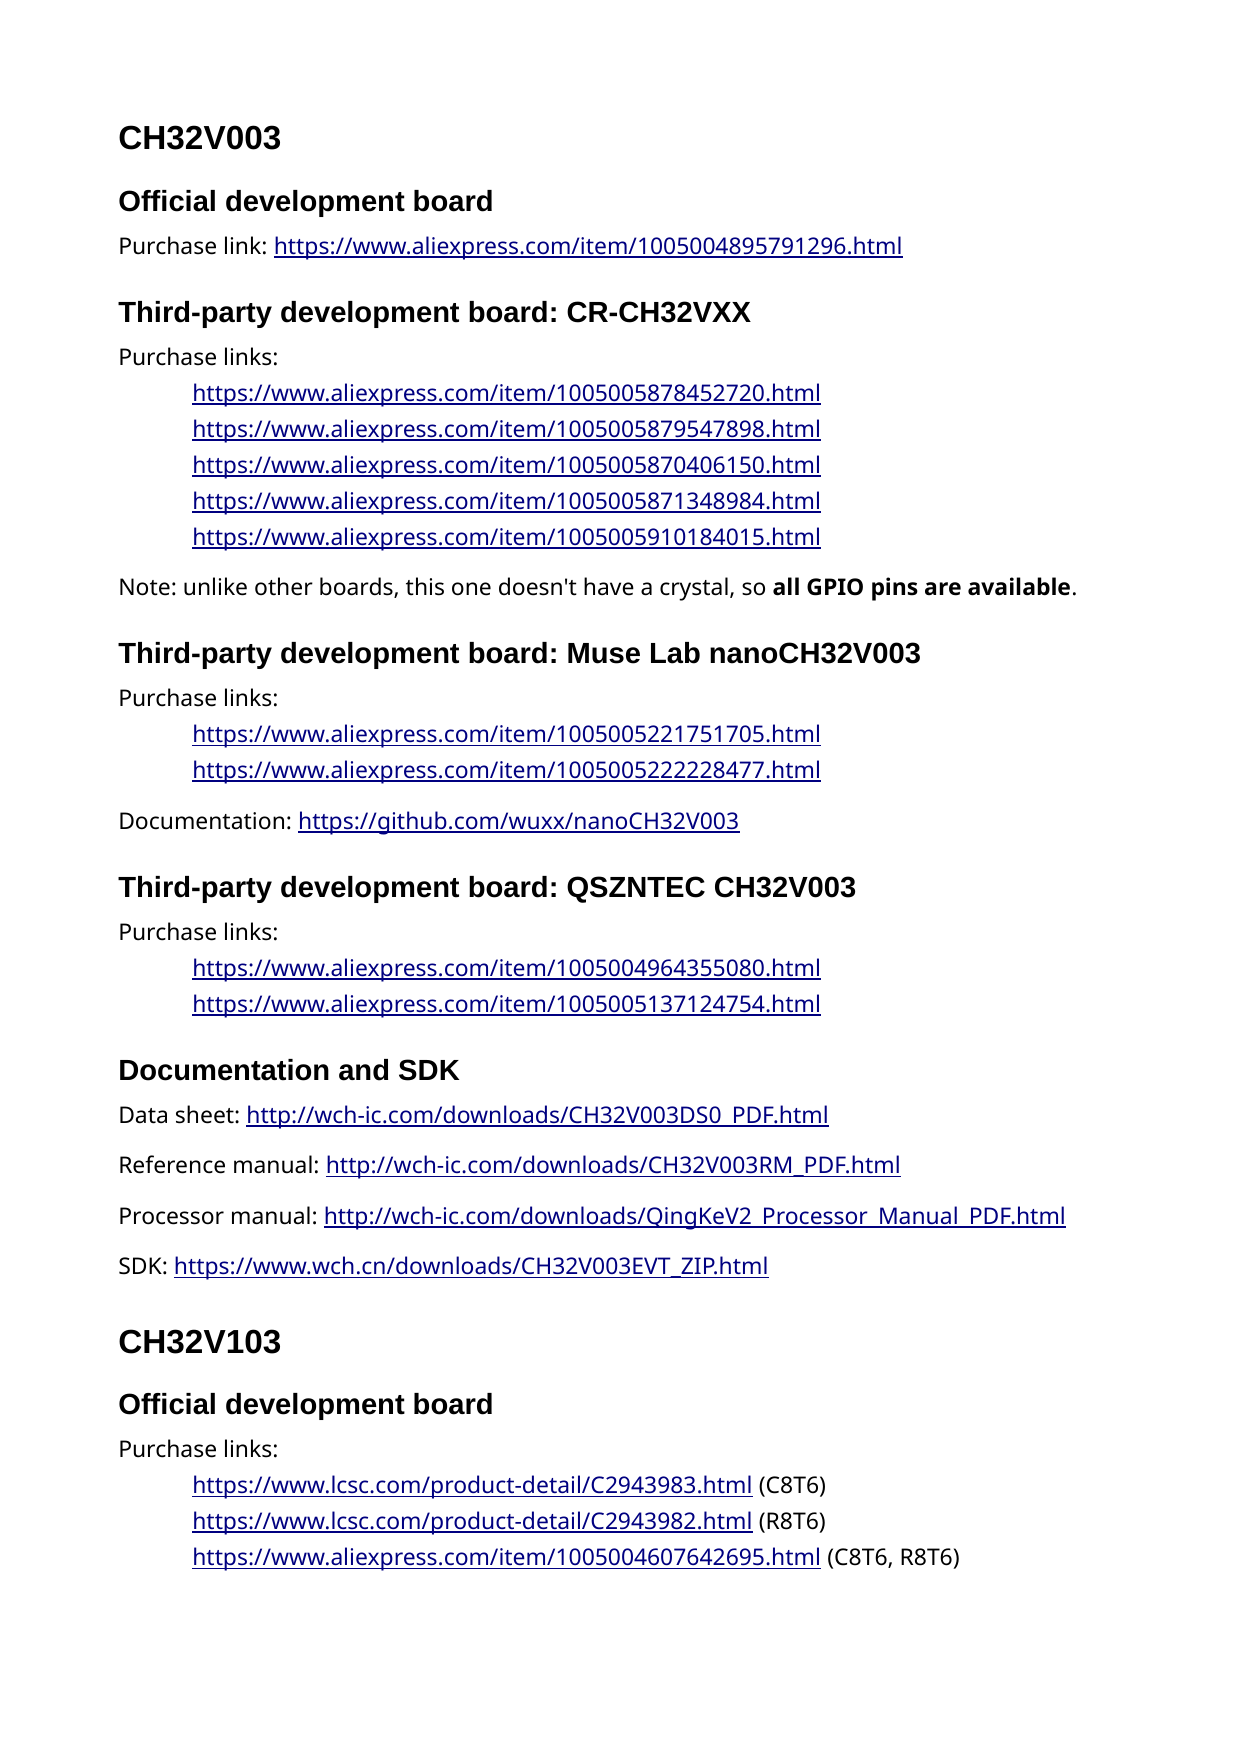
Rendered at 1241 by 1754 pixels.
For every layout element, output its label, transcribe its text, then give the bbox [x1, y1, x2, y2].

subtitle CH32V103 [118, 1322, 1122, 1360]
text Documentation: https://github.com/wuxx/nanoCH32V003 [118, 804, 1122, 836]
subtitle Third-party development board: Muse Lab nanoCH32V003 [118, 636, 1122, 670]
subtitle CH32V003 [118, 118, 1122, 157]
text Purchase links: [118, 1433, 1122, 1464]
text Reference manual: http://wch-ic.com/downloads/CH32V003RM_PDF.html [118, 1149, 1122, 1181]
text https://www.aliexpress.com/item/1005004607642695.html (C8T6, R8T6) [192, 1541, 1122, 1572]
text https://www.lcsc.com/product-detail/C2943982.html (R8T6) [192, 1505, 1122, 1536]
text https://www.aliexpress.com/item/1005005871348984.html [192, 484, 1122, 516]
text Purchase links: [118, 341, 1122, 372]
text Purchase link: https://www.aliexpress.com/item/1005004895791296.html [118, 230, 1122, 261]
text SDK: https://www.wch.cn/downloads/CH32V003EVT_ZIP.html [118, 1250, 1122, 1282]
text https://www.aliexpress.com/item/1005005222228477.html [192, 754, 1122, 785]
text Purchase links: [118, 682, 1122, 713]
subtitle Documentation and SDK [118, 1053, 1122, 1086]
text https://www.aliexpress.com/item/1005005870406150.html [192, 449, 1122, 480]
text Processor manual: http://wch-ic.com/downloads/QingKeV2_Processor_Manual_PDF.html [118, 1200, 1122, 1231]
text https://www.aliexpress.com/item/1005005221751705.html [192, 718, 1122, 749]
subtitle Third-party development board: CR-CH32VXX [118, 295, 1122, 328]
text Purchase links: [118, 916, 1122, 947]
text Data sheet: http://wch-ic.com/downloads/CH32V003DS0_PDF.html [118, 1099, 1122, 1130]
subtitle Official development board [118, 1387, 1122, 1421]
text Note: unlike other boards, this one doesn't have a crystal, so all GPIO pins are available. [118, 571, 1122, 602]
text https://www.aliexpress.com/item/1005005878452720.html [192, 377, 1122, 408]
text https://www.aliexpress.com/item/1005005879547898.html [192, 413, 1122, 444]
text https://www.lcsc.com/product-detail/C2943983.html (C8T6) [192, 1469, 1122, 1500]
text https://www.aliexpress.com/item/1005005910184015.html [192, 521, 1122, 552]
subtitle Third-party development board: QSZNTEC CH32V003 [118, 870, 1122, 903]
text https://www.aliexpress.com/item/1005004964355080.html [192, 952, 1122, 983]
text https://www.aliexpress.com/item/1005005137124754.html [192, 988, 1122, 1019]
subtitle Official development board [118, 184, 1122, 217]
